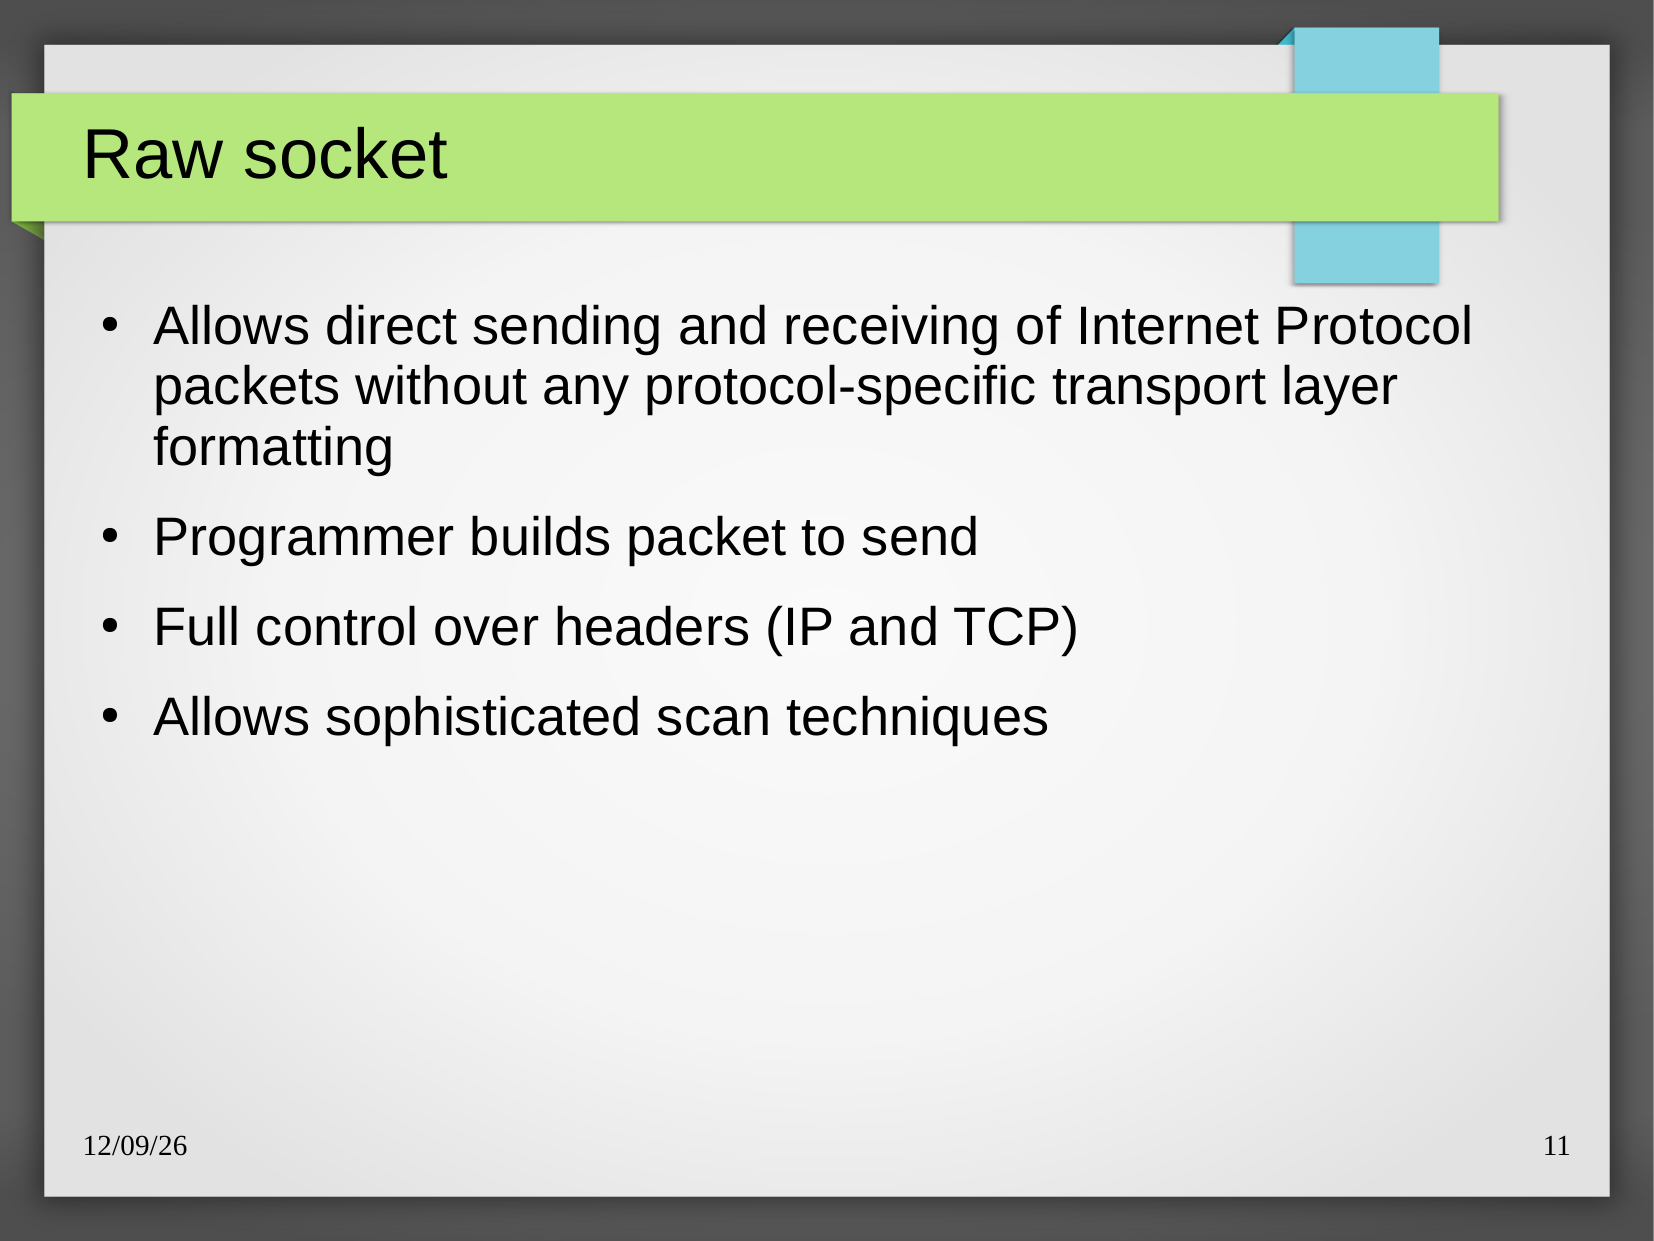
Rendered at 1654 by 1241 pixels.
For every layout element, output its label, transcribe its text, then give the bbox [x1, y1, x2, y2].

list Allows direct sending and receiving of Internet Protocol packets without any protocol-specific transport layer formatting Programmer builds packet to send Full control over headers (IP and TCP) Allows sophisticated scan techniques [82, 295, 1571, 1015]
title Raw socket [82, 94, 1264, 213]
picture [0, 0, 1654, 1241]
